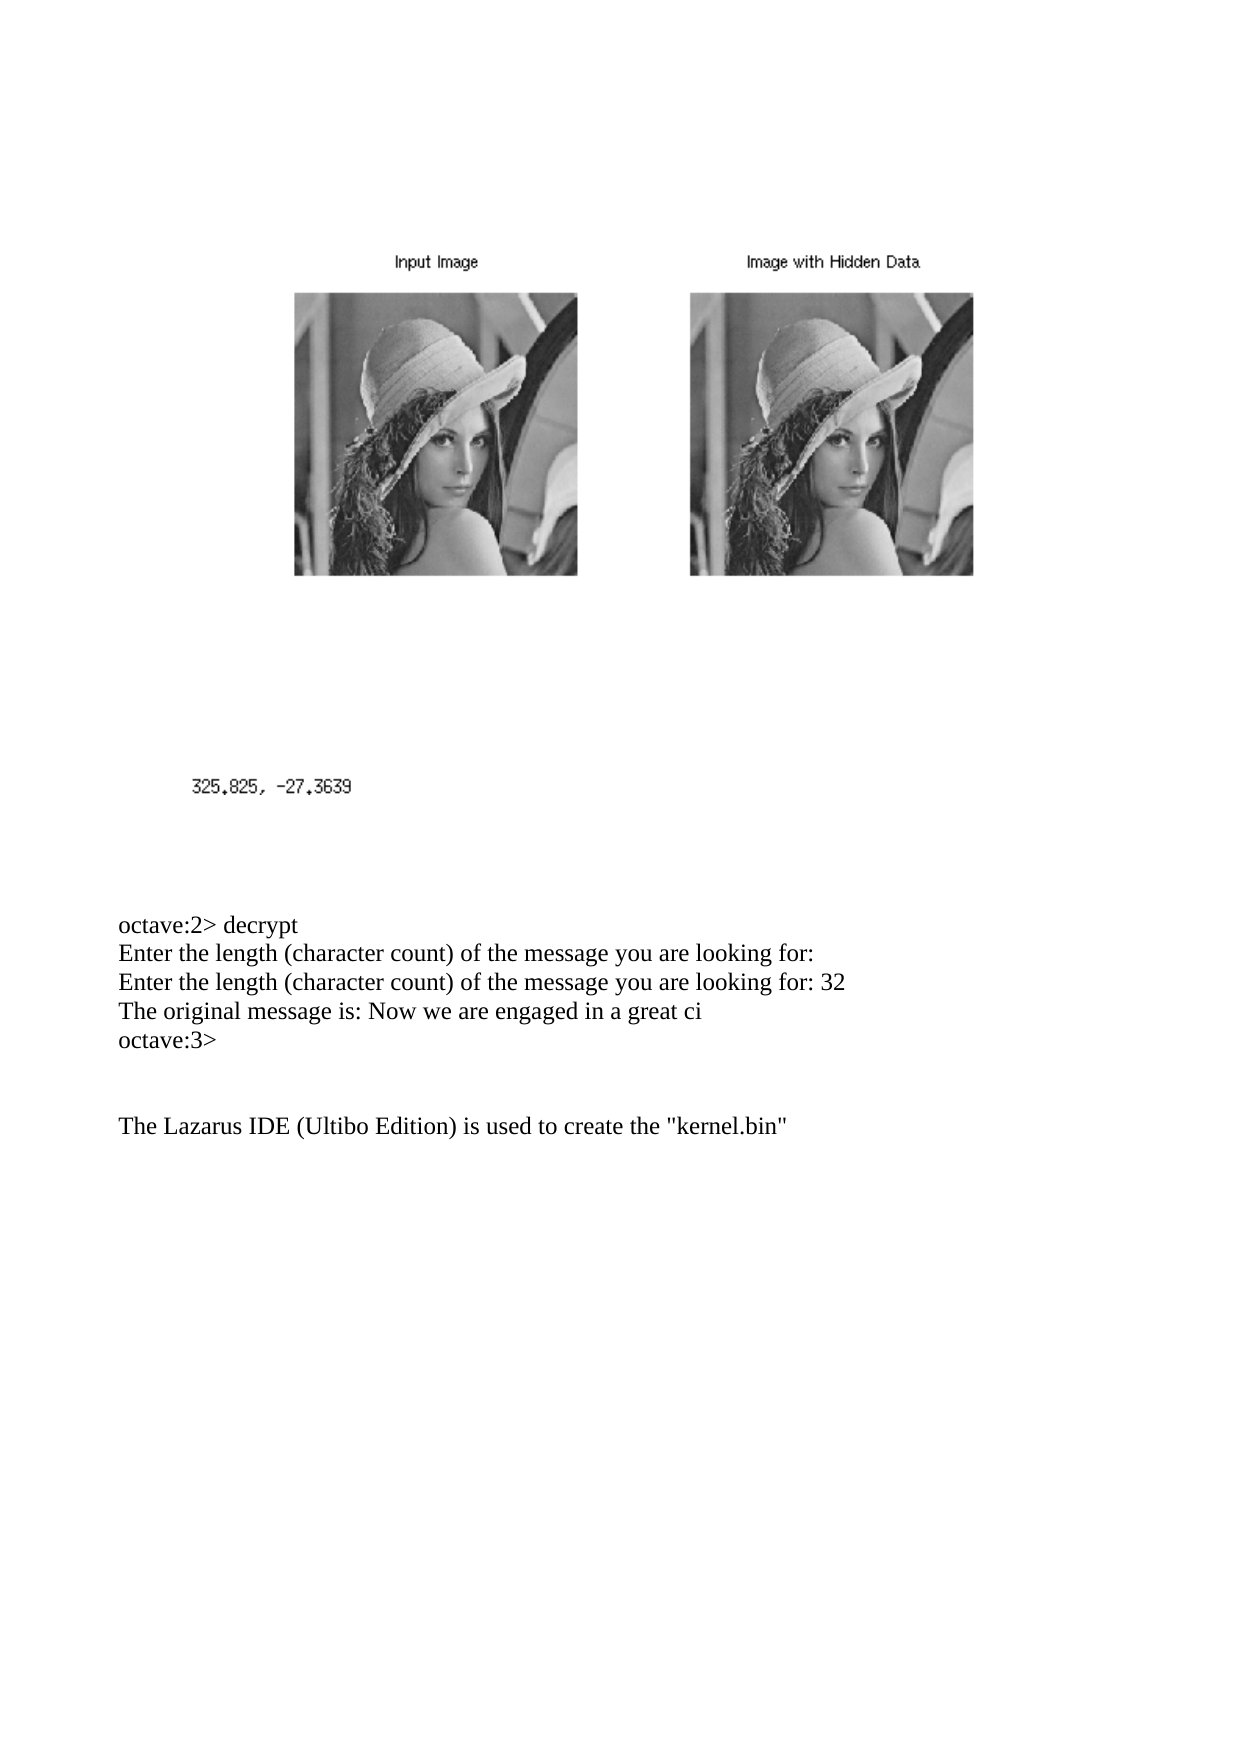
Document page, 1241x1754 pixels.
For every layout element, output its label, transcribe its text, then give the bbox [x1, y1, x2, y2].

text octave:3> [118, 1025, 1122, 1053]
picture [182, 118, 1058, 795]
text Enter the length (character count) of the message you are looking for: [118, 938, 1122, 967]
text The original message is: Now we are engaged in a great ci [118, 996, 1122, 1025]
text Enter the length (character count) of the message you are looking for: 32 [118, 967, 1122, 996]
text octave:2> decrypt [118, 910, 1122, 938]
text The Lazarus IDE (Ultibo Edition) is used to create the "kernel.bin" [118, 1111, 1122, 1140]
